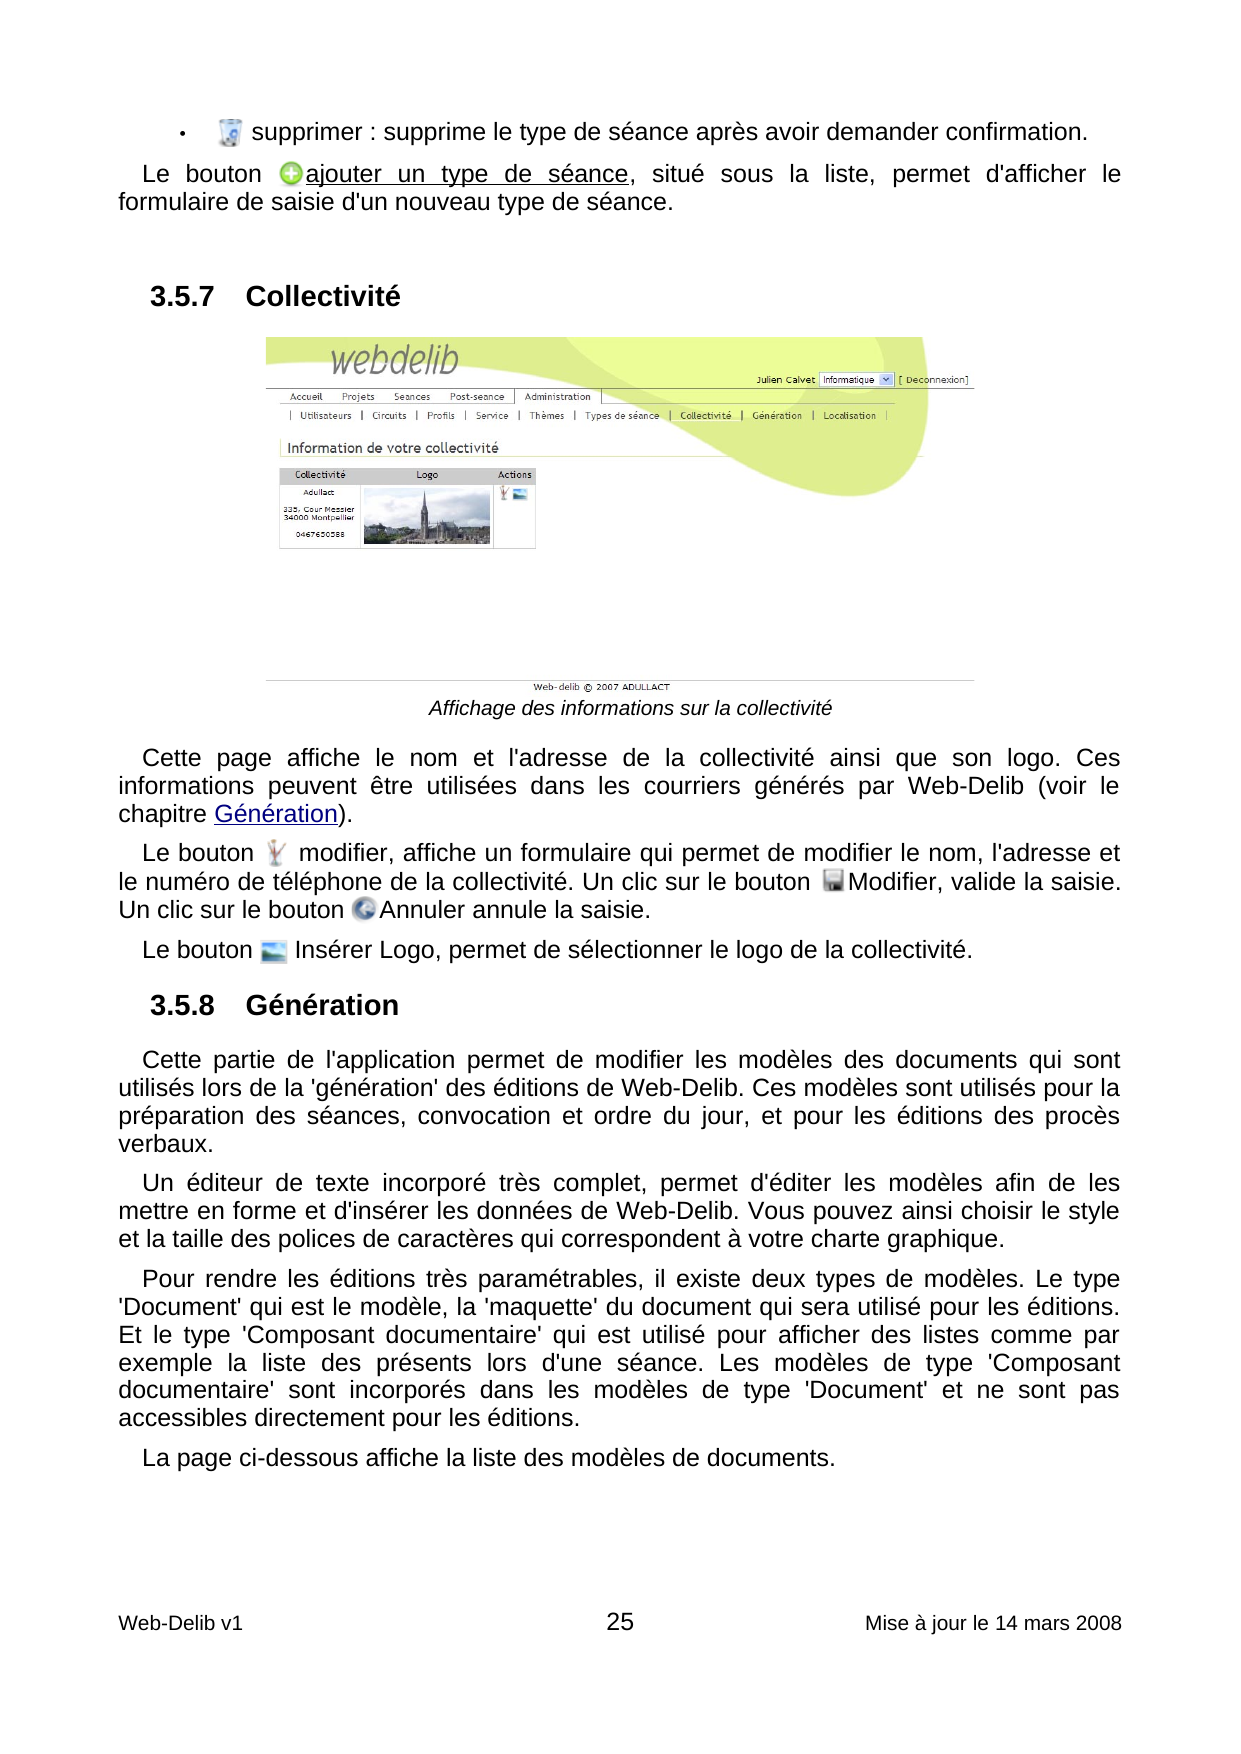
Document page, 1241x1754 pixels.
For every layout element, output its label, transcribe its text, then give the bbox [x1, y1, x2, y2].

text Cette partie de l'application permet de modifier les modèles des documents qui sont utilisés lors de la 'génération' des éditions de Web-Delib. Ces modèles sont utilisés pour la préparation des séances, convocation et ordre du jour, et pour les éditions des procès verbaux. [118, 1046, 1122, 1157]
picture [260, 936, 288, 964]
text Le bouton ajouter un type de séance, situé sous la liste, permet d'afficher le formulaire de saisie d'un nouveau type de séance. [118, 160, 1122, 216]
subtitle Génération [118, 989, 1122, 1021]
picture [351, 896, 379, 924]
subtitle Collectivité [118, 280, 1122, 313]
list supprimer : supprime le type de séance après avoir demander confirmation. [156, 118, 1122, 148]
picture [262, 839, 291, 867]
text Insérer Logo, permet de sélectionner le logo de la collectivité. [288, 936, 1122, 964]
text Cette page affiche le nom et l'adresse de la collectivité ainsi que son logo. Ces informations peuvent être utilisées dans les courriers générés par Web-Delib (voir le chapitre Génération). [118, 744, 1122, 827]
text Le bouton [118, 936, 260, 964]
text La page ci-dessous affiche la liste des modèles de documents. [118, 1444, 1122, 1472]
picture [216, 119, 245, 147]
picture [820, 867, 848, 895]
picture [265, 337, 975, 697]
text Le bouton modifier, affiche un formulaire qui permet de modifier le nom, l'adresse et le numéro de téléphone de la collectivité. Un clic sur le bouton Modifier, valide la saisie. Un clic sur le bouton Annuler annule la saisie. [118, 839, 1122, 924]
text Pour rendre les éditions très paramétrables, il existe deux types de modèles. Le type 'Document' qui est le modèle, la 'maquette' du document qui sera utilisé pour les éditions. Et le type 'Composant documentaire' qui est utilisé pour afficher des listes comme par exemple la liste des présents lors d'une séance. Les modèles de type 'Composant documentaire' sont incorporés dans les modèles de type 'Document' et ne sont pas accessibles directement pour les éditions. [118, 1264, 1122, 1432]
text Un éditeur de texte incorporé très complet, permet d'éditer les modèles afin de les mettre en forme et d'insérer les données de Web-Delib. Vous pouvez ainsi choisir le style et la taille des polices de caractères qui correspondent à votre charte graphique. [118, 1169, 1122, 1253]
picture [277, 160, 306, 188]
text Affichage des informations sur la collectivité [118, 697, 1122, 720]
